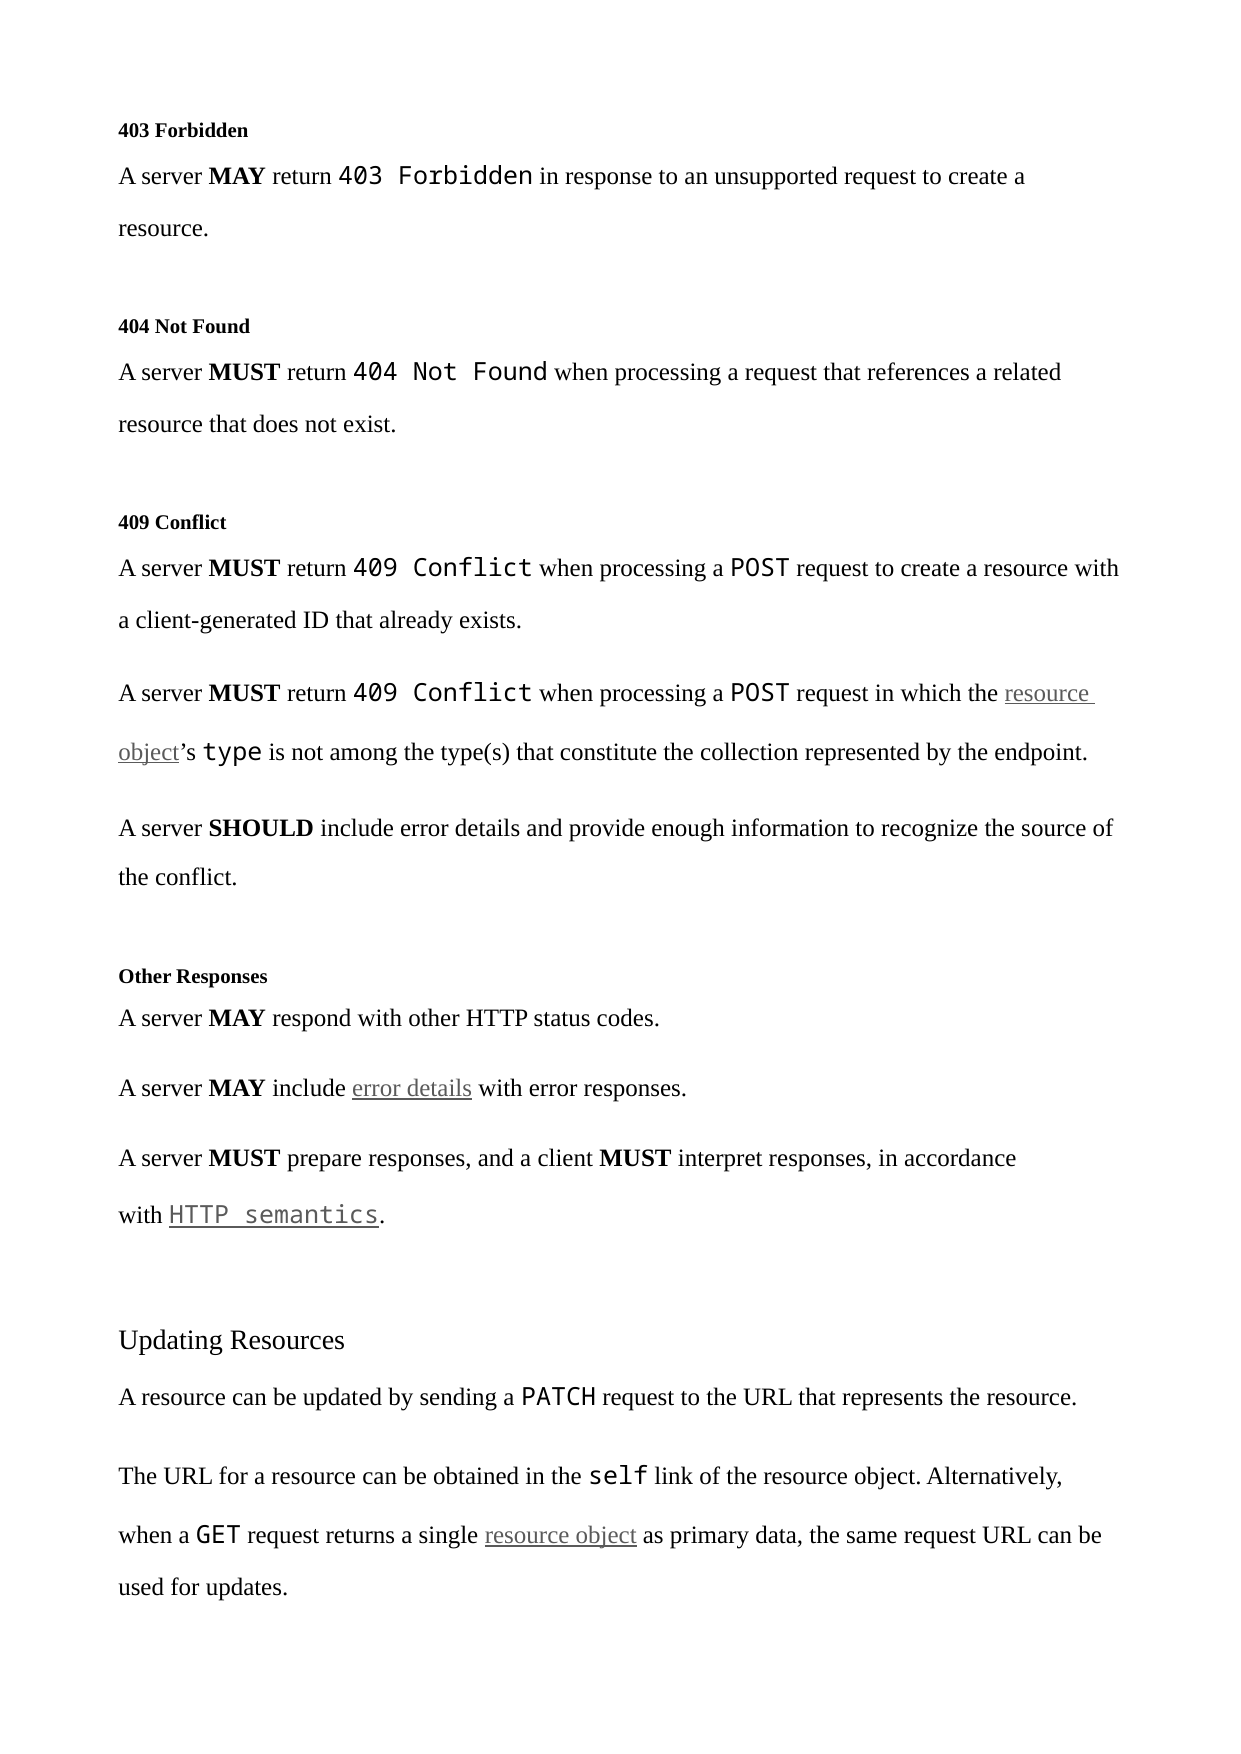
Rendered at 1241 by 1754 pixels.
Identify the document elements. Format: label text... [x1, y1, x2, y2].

text A server MUST return 409 Conflict when processing a POST request in which the resource object’s type is not among the type(s) that constitute the collection represented by the endpoint. [118, 675, 1122, 768]
text A resource can be updated by sending a PATCH request to the URL that represents the resource. [118, 1379, 1122, 1413]
text A server MUST prepare responses, and a client MUST interpret responses, in accordance with HTTP semantics. [118, 1143, 1122, 1231]
text A server MAY include error details with error responses. [118, 1073, 1122, 1102]
text A server SHOULD include error details and provide enough information to recognize the source of the conflict. [118, 813, 1122, 891]
subtitle 403 Forbidden [118, 118, 1122, 142]
text A server MAY return 403 Forbidden in response to an unsupported request to create a resource. [118, 158, 1122, 242]
subtitle 409 Conflict [118, 510, 1122, 534]
text A server MUST return 409 Conflict when processing a POST request to create a resource with a client-generated ID that already exists. [118, 550, 1122, 633]
subtitle 404 Not Found [118, 314, 1122, 338]
text A server MAY respond with other HTTP status codes. [118, 1003, 1122, 1032]
text A server MUST return 404 Not Found when processing a request that references a related resource that does not exist. [118, 354, 1122, 437]
subtitle Updating Resources [118, 1323, 1122, 1355]
text The URL for a resource can be obtained in the self link of the resource object. Alternatively, when a GET request returns a single resource object as primary data, the same request URL can be used for updates. [118, 1458, 1122, 1601]
subtitle Other Responses [118, 964, 1122, 988]
